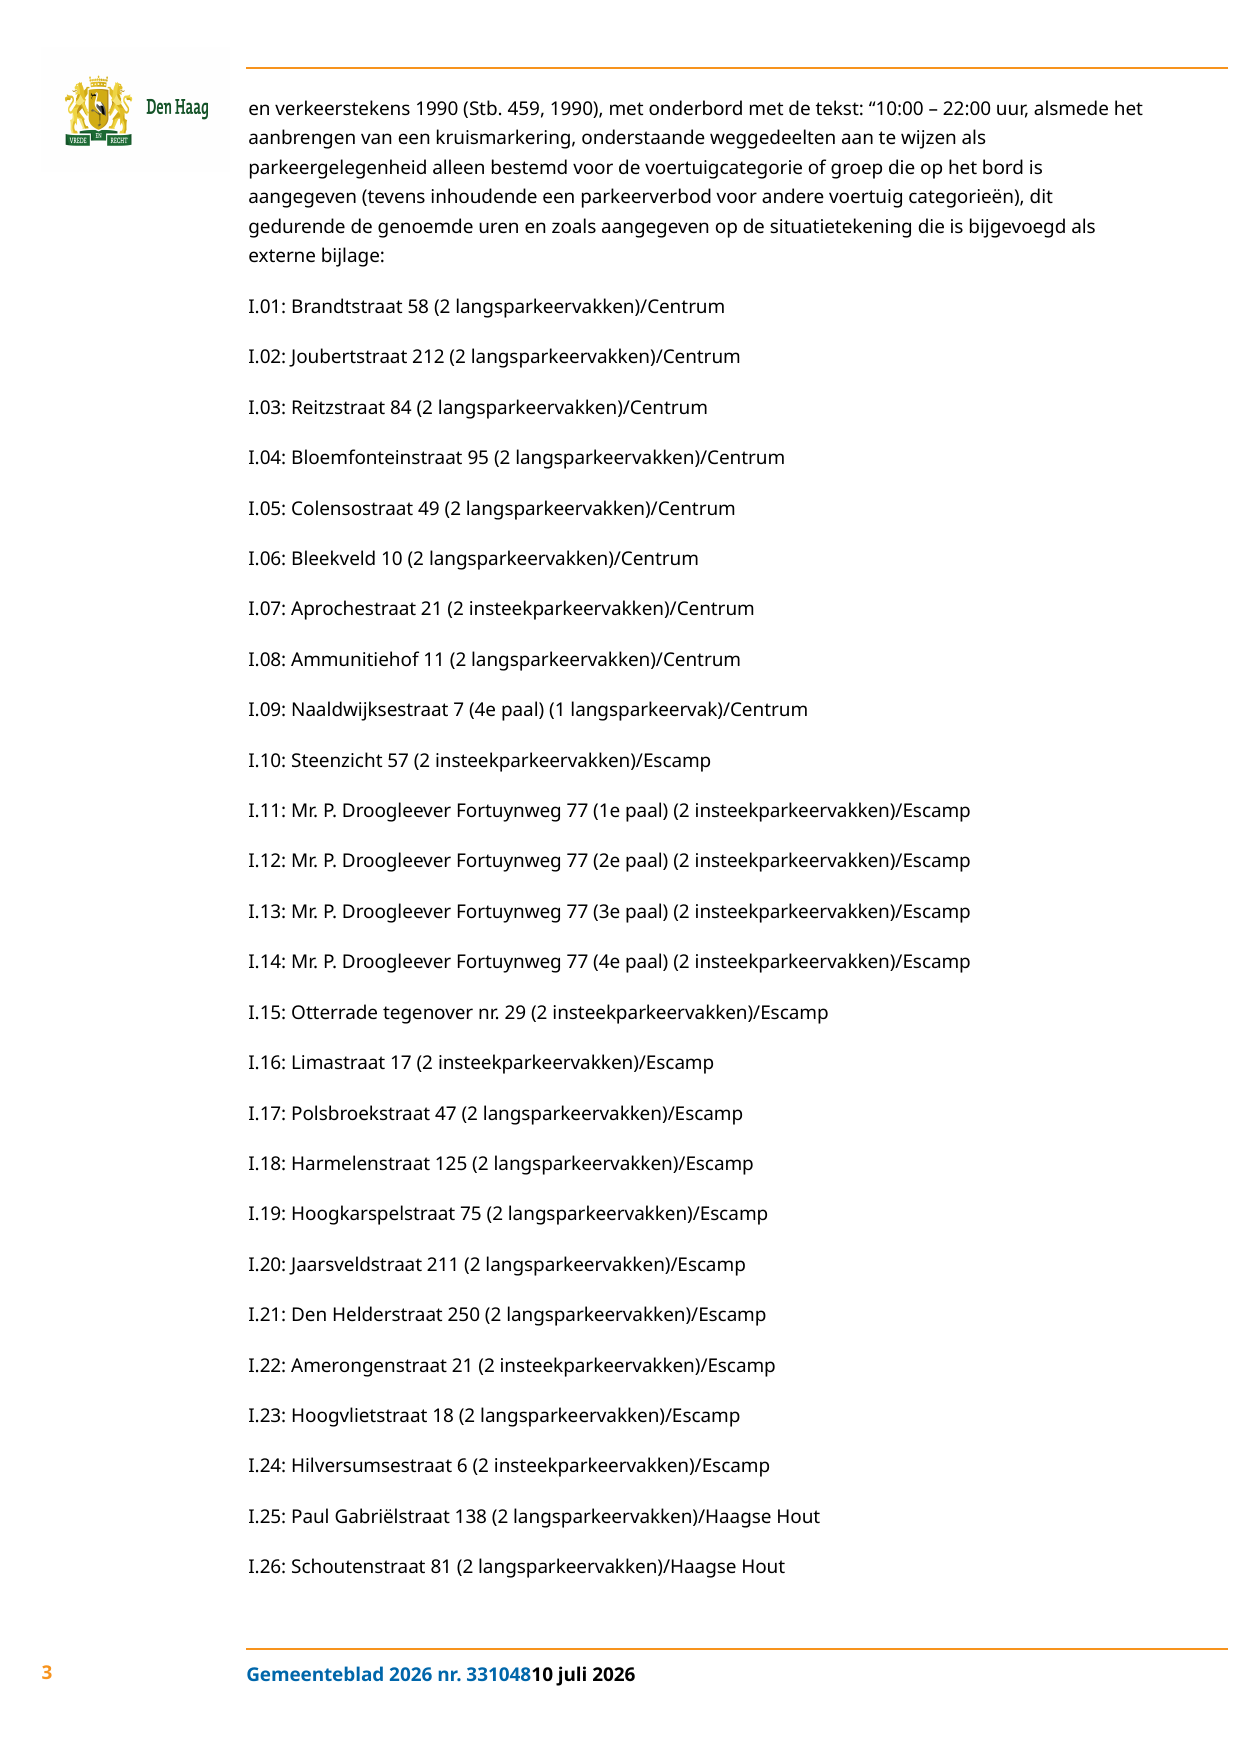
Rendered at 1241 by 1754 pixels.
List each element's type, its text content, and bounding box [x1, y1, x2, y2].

text I.14: Mr. P. Droogleever Fortuynweg 77 (4e paal) (2 insteekparkeervakken)/Escamp [248, 948, 1152, 974]
text I.05: Colensostraat 49 (2 langsparkeervakken)/Centrum [248, 495, 1152, 521]
text I.08: Ammunitiehof 11 (2 langsparkeervakken)/Centrum [248, 646, 1152, 672]
text I.09: Naaldwijksestraat 7 (4e paal) (1 langsparkeervak)/Centrum [248, 696, 1152, 722]
text I.20: Jaarsveldstraat 211 (2 langsparkeervakken)/Escamp [248, 1251, 1152, 1277]
text I.18: Harmelenstraat 125 (2 langsparkeervakken)/Escamp [248, 1150, 1152, 1176]
text I.25: Paul Gabriëlstraat 138 (2 langsparkeervakken)/Haagse Hout [248, 1503, 1152, 1529]
text I.07: Aprochestraat 21 (2 insteekparkeervakken)/Centrum [248, 596, 1152, 621]
picture [41, 47, 231, 172]
text I.26: Schoutenstraat 81 (2 langsparkeervakken)/Haagse Hout [248, 1553, 1152, 1579]
text I.15: Otterrade tegenover nr. 29 (2 insteekparkeervakken)/Escamp [248, 999, 1152, 1025]
text I.12: Mr. P. Droogleever Fortuynweg 77 (2e paal) (2 insteekparkeervakken)/Escamp [248, 848, 1152, 873]
text I.21: Den Helderstraat 250 (2 langsparkeervakken)/Escamp [248, 1301, 1152, 1327]
text I.10: Steenzicht 57 (2 insteekparkeervakken)/Escamp [248, 747, 1152, 773]
text I.24: Hilversumsestraat 6 (2 insteekparkeervakken)/Escamp [248, 1453, 1152, 1478]
text I.16: Limastraat 17 (2 insteekparkeervakken)/Escamp [248, 1049, 1152, 1075]
text I.02: Joubertstraat 212 (2 langsparkeervakken)/Centrum [248, 343, 1152, 369]
text I.11: Mr. P. Droogleever Fortuynweg 77 (1e paal) (2 insteekparkeervakken)/Escamp [248, 797, 1152, 823]
text I.13: Mr. P. Droogleever Fortuynweg 77 (3e paal) (2 insteekparkeervakken)/Escamp [248, 898, 1152, 924]
text I.03: Reitzstraat 84 (2 langsparkeervakken)/Centrum [248, 394, 1152, 420]
text I.06: Bleekveld 10 (2 langsparkeervakken)/Centrum [248, 545, 1152, 571]
text I.23: Hoogvlietstraat 18 (2 langsparkeervakken)/Escamp [248, 1402, 1152, 1428]
text I.04: Bloemfonteinstraat 95 (2 langsparkeervakken)/Centrum [248, 444, 1152, 470]
text I.19: Hoogkarspelstraat 75 (2 langsparkeervakken)/Escamp [248, 1201, 1152, 1226]
text I.01: Brandtstraat 58 (2 langsparkeervakken)/Centrum [248, 293, 1152, 319]
text en verkeerstekens 1990 (Stb. 459, 1990), met onderbord met de tekst: “10:00 – 22:00 uur, alsmede het aanbrengen van een kruismarkering, onderstaande weggedeelten aan te wijzen als parkeergelegenheid alleen bestemd voor de voertuigcategorie of groep die op het bord is aangegeven (tevens inhoudende een parkeerverbod voor andere voertuig categorieën), dit gedurende de genoemde uren en zoals aangegeven op de situatietekening die is bijgevoegd als externe bijlage: [248, 95, 1152, 268]
text I.22: Amerongenstraat 21 (2 insteekparkeervakken)/Escamp [248, 1352, 1152, 1378]
text I.17: Polsbroekstraat 47 (2 langsparkeervakken)/Escamp [248, 1100, 1152, 1126]
